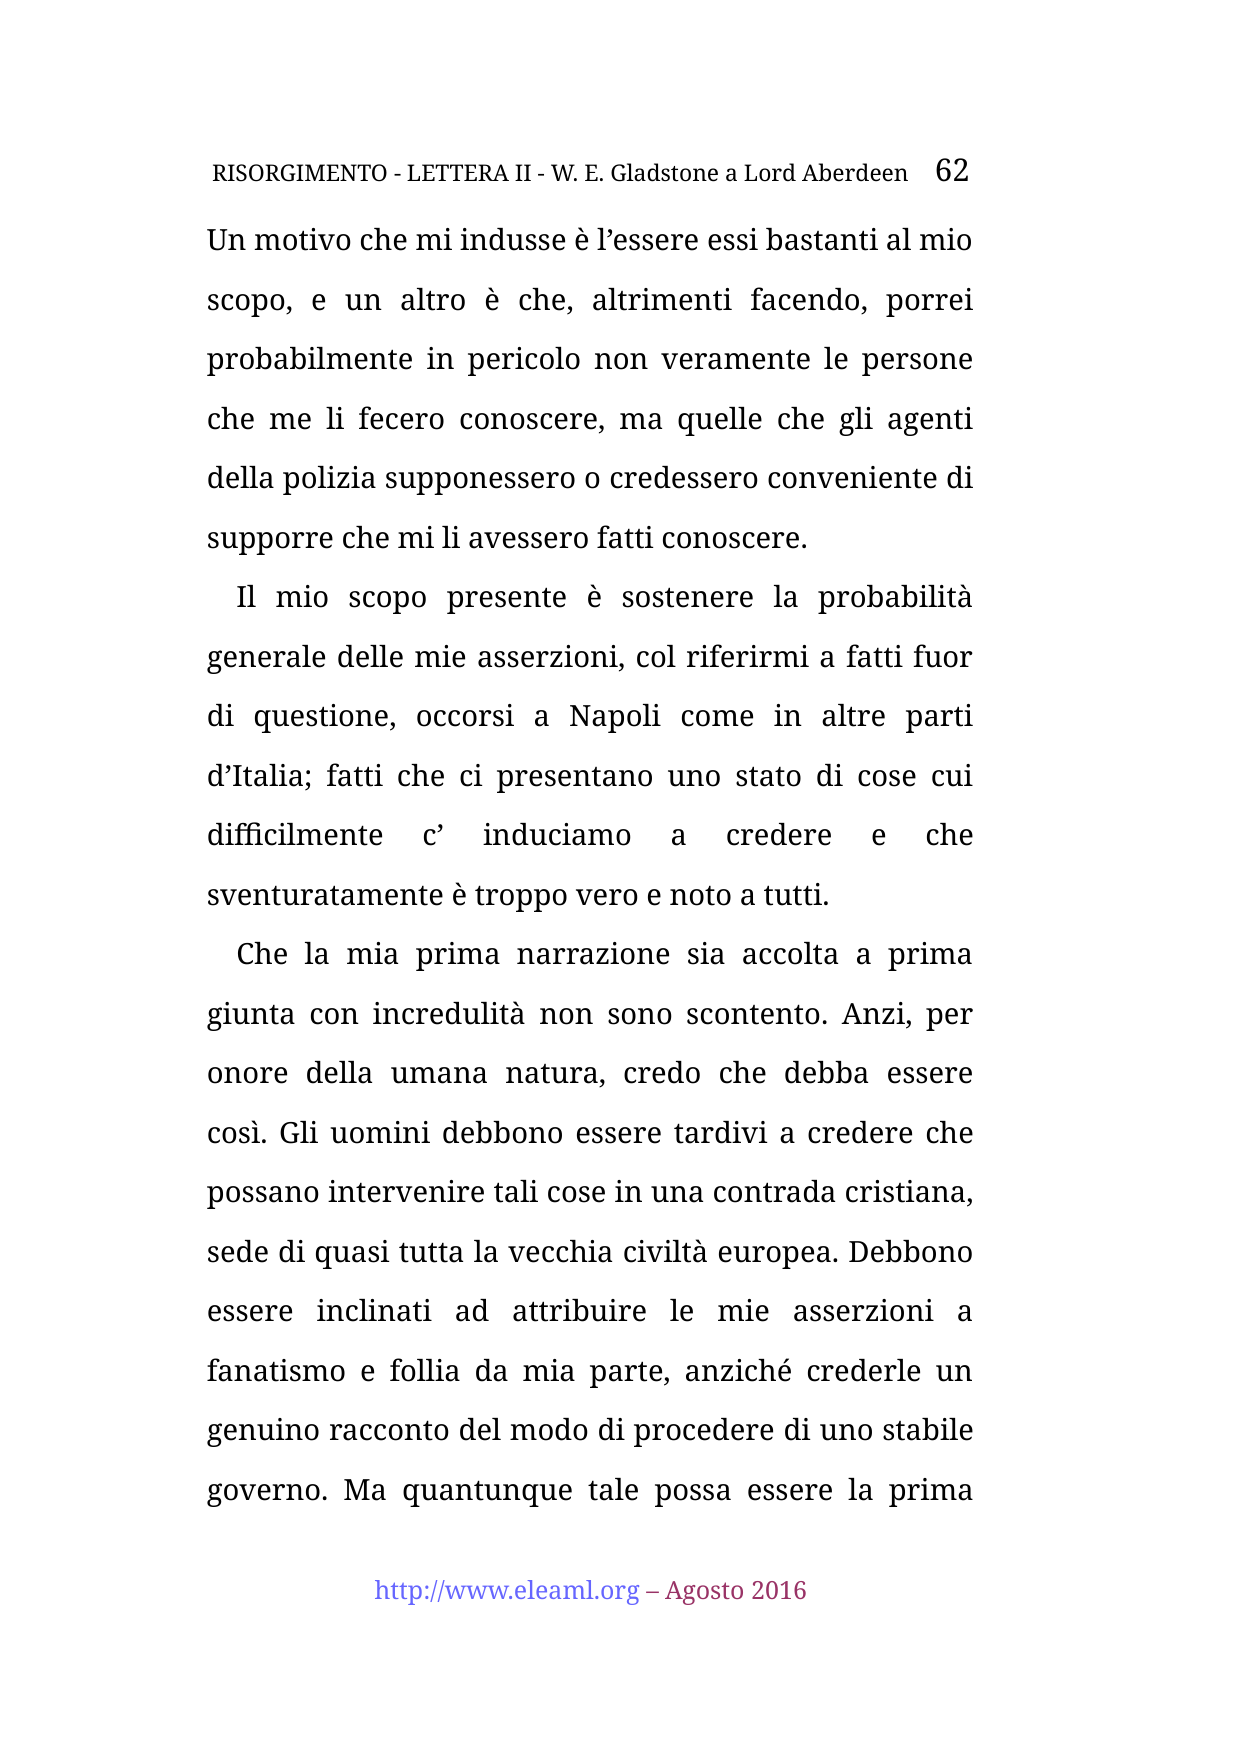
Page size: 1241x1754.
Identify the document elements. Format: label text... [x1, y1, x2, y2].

text Il mio scopo presente è sostenere la probabilità generale delle mie asserzioni, col riferirmi a fatti fuor di questione, occorsi a Napoli come in altre parti d’Italia; fatti che ci presentano uno stato di cose cui difficilmente c’ induciamo a credere e che sventuratamente è troppo vero e noto a tutti. [207, 577, 974, 914]
text Che la mia prima narrazione sia accolta a prima giunta con incredulità non sono scontento. Anzi, per onore della umana natura, credo che debba essere così. Gli uomini debbono essere tardivi a credere che possano intervenire tali cose in una contrada cristiana, sede di quasi tutta la vecchia civiltà europea. Debbono essere inclinati ad attribuire le mie asserzioni a fanatismo e follia da mia parte, anziché crederle un genuino racconto del modo di procedere di uno stabile governo. Ma quantunque tale possa essere la prima [207, 933, 974, 1508]
text Un motivo che mi indusse è l’essere essi bastanti al mio scopo, e un altro è che, altrimenti facendo, porrei probabilmente in pericolo non veramente le persone che me li fecero conoscere, ma quelle che gli agenti della polizia supponessero o credessero conveniente di supporre che mi li avessero fatti conoscere. [207, 220, 974, 557]
